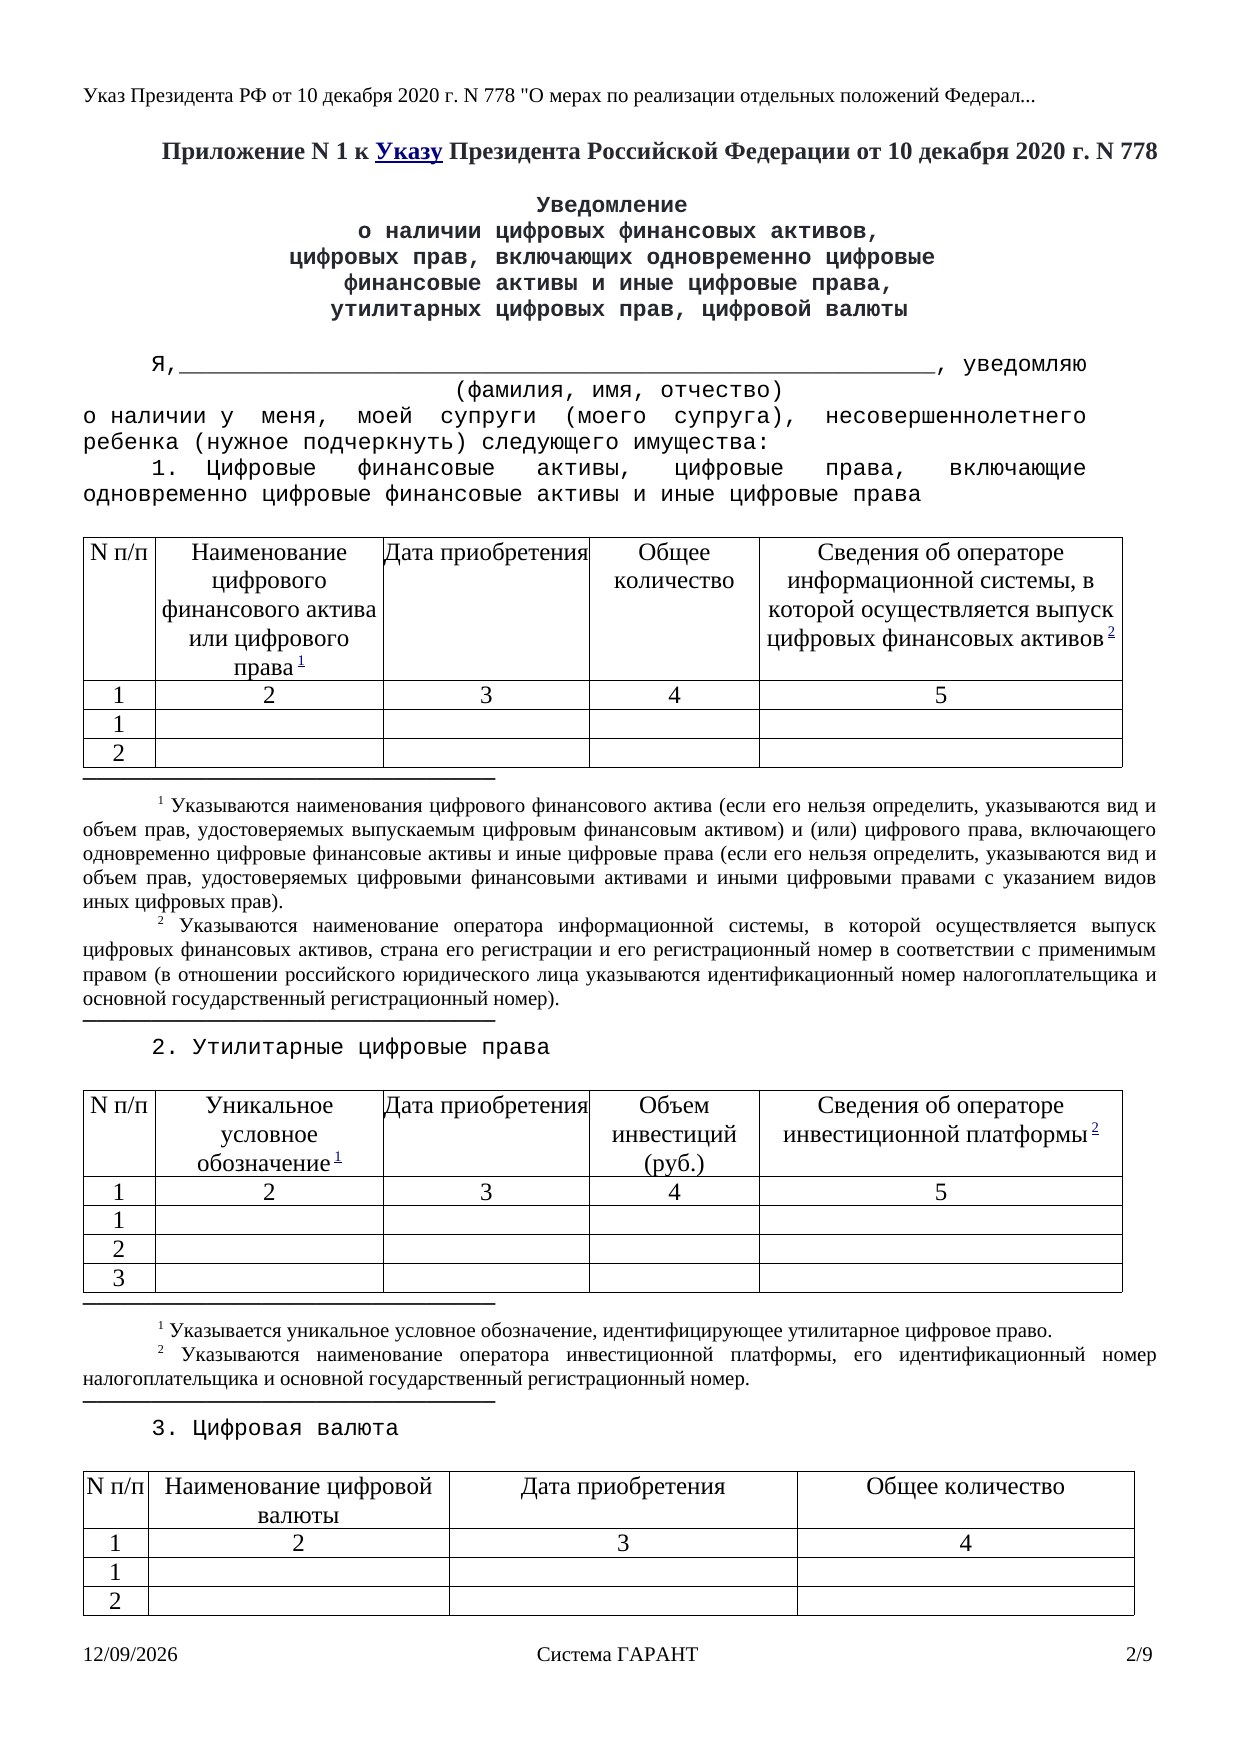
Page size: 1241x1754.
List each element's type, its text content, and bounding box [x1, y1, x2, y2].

table_cell 2 [156, 1177, 383, 1205]
table_cell [760, 739, 1122, 767]
table_cell [798, 1587, 1134, 1615]
table_cell 1 [84, 1206, 155, 1234]
table_cell [590, 1235, 759, 1263]
table_cell [590, 1264, 759, 1292]
table_cell 5 [760, 1177, 1122, 1205]
table_cell 2 [84, 1587, 148, 1615]
table_header Общее количество [590, 538, 759, 680]
text ребенка (нужное подчеркнуть) следующего имущества: [83, 430, 1157, 456]
table_header Наименование цифровой валюты [149, 1472, 449, 1528]
table_cell 1 [84, 1558, 148, 1586]
table_cell [450, 1587, 797, 1615]
table_cell 1 [84, 1177, 155, 1205]
text 2 Указываются наименование оператора информационной системы, в которой осуществляется выпуск цифровых финансовых активов, страна его регистрации и его регистрационный номер в соответствии с применимым правом (в отношении российского юридического лица указываются идентификационный номер налогоплательщика и основной государственный регистрационный номер). [83, 913, 1157, 1009]
table_cell 3 [84, 1264, 155, 1292]
table_cell [760, 1206, 1122, 1234]
text 1 Указывается уникальное условное обозначение, идентифицирующее утилитарное цифровое право. [83, 1318, 1157, 1342]
table_header N п/п [84, 1091, 155, 1176]
table_cell [760, 710, 1122, 738]
text Уведомление [83, 194, 1157, 220]
table_header Сведения об операторе информационной системы, в которой осуществляется выпуск цифровых финансовых активов 2 [760, 538, 1122, 680]
table_cell 2 [149, 1529, 449, 1557]
text утилитарных цифровых прав, цифровой валюты [83, 297, 1157, 323]
table_cell 1 [84, 681, 155, 709]
text ────────────────────────────── [83, 1292, 1157, 1318]
text одновременно цифровые финансовые активы и иные цифровые права [83, 482, 1157, 508]
table_cell [384, 1206, 589, 1234]
table_cell 2 [84, 739, 155, 767]
table_cell 3 [450, 1529, 797, 1557]
table_header Объем инвестиций (руб.) [590, 1091, 759, 1176]
text ────────────────────────────── [83, 767, 1157, 793]
table_cell [590, 710, 759, 738]
table_cell [590, 1206, 759, 1234]
table_cell 2 [84, 1235, 155, 1263]
table_header Дата приобретения [450, 1472, 797, 1528]
table_cell [384, 1235, 589, 1263]
table_cell [156, 1235, 383, 1263]
table_cell [798, 1558, 1134, 1586]
text о наличии цифровых финансовых активов, [83, 220, 1157, 246]
table_cell 4 [590, 681, 759, 709]
text Я,_______________________________________________________, уведомляю [83, 352, 1157, 378]
text 3. Цифровая валюта [83, 1416, 1157, 1442]
table_cell [156, 710, 383, 738]
table_header Общее количество [798, 1472, 1134, 1528]
table_cell [590, 739, 759, 767]
text (фамилия, имя, отчество) [83, 378, 1157, 404]
table_cell [384, 739, 589, 767]
table_header Дата приобретения [384, 1091, 589, 1176]
text 2. Утилитарные цифровые права [83, 1036, 1157, 1061]
table_header Уникальное условное обозначение 1 [156, 1091, 383, 1176]
text 2 Указываются наименование оператора инвестиционной платформы, его идентификационный номер налогоплательщика и основной государственный регистрационный номер. [83, 1342, 1157, 1390]
table_cell [149, 1587, 449, 1615]
table_cell 5 [760, 681, 1122, 709]
table_cell 3 [384, 681, 589, 709]
text ────────────────────────────── [83, 1009, 1157, 1036]
table_header N п/п [84, 538, 155, 680]
text о наличии у меня, моей супруги (моего супруга), несовершеннолетнего [83, 404, 1157, 430]
table_cell 4 [590, 1177, 759, 1205]
table_cell [450, 1558, 797, 1586]
table_header Наименование цифрового финансового актива или цифрового права 1 [156, 538, 383, 680]
text Приложение N 1 к Указу Президента Российской Федерации от 10 декабря 2020 г. N 778 [83, 136, 1157, 165]
table_cell [149, 1558, 449, 1586]
table_cell [384, 1264, 589, 1292]
table_cell [156, 1264, 383, 1292]
table_cell 2 [156, 681, 383, 709]
text 1. Цифровые финансовые активы, цифровые права, включающие [83, 456, 1157, 482]
table_cell [384, 710, 589, 738]
text цифровых прав, включающих одновременно цифровые [83, 246, 1157, 272]
table_cell [760, 1264, 1122, 1292]
table_cell [760, 1235, 1122, 1263]
table_cell 3 [384, 1177, 589, 1205]
text ────────────────────────────── [83, 1390, 1157, 1416]
text финансовые активы и иные цифровые права, [83, 272, 1157, 297]
table_cell [156, 1206, 383, 1234]
table_cell 1 [84, 1529, 148, 1557]
table_cell 4 [798, 1529, 1134, 1557]
table_cell 1 [84, 710, 155, 738]
table_cell [156, 739, 383, 767]
table_header Сведения об операторе инвестиционной платформы 2 [760, 1091, 1122, 1176]
table_header Дата приобретения [384, 538, 589, 680]
text 1 Указываются наименования цифрового финансового актива (если его нельзя определить, указываются вид и объем прав, удостоверяемых выпускаемым цифровым финансовым активом) и (или) цифрового права, включающего одновременно цифровые финансовые активы и иные цифровые права (если его нельзя определить, указываются вид и объем прав, удостоверяемых цифровыми финансовыми активами и иными цифровыми правами с указанием видов иных цифровых прав). [83, 793, 1157, 913]
table_header N п/п [84, 1472, 148, 1528]
